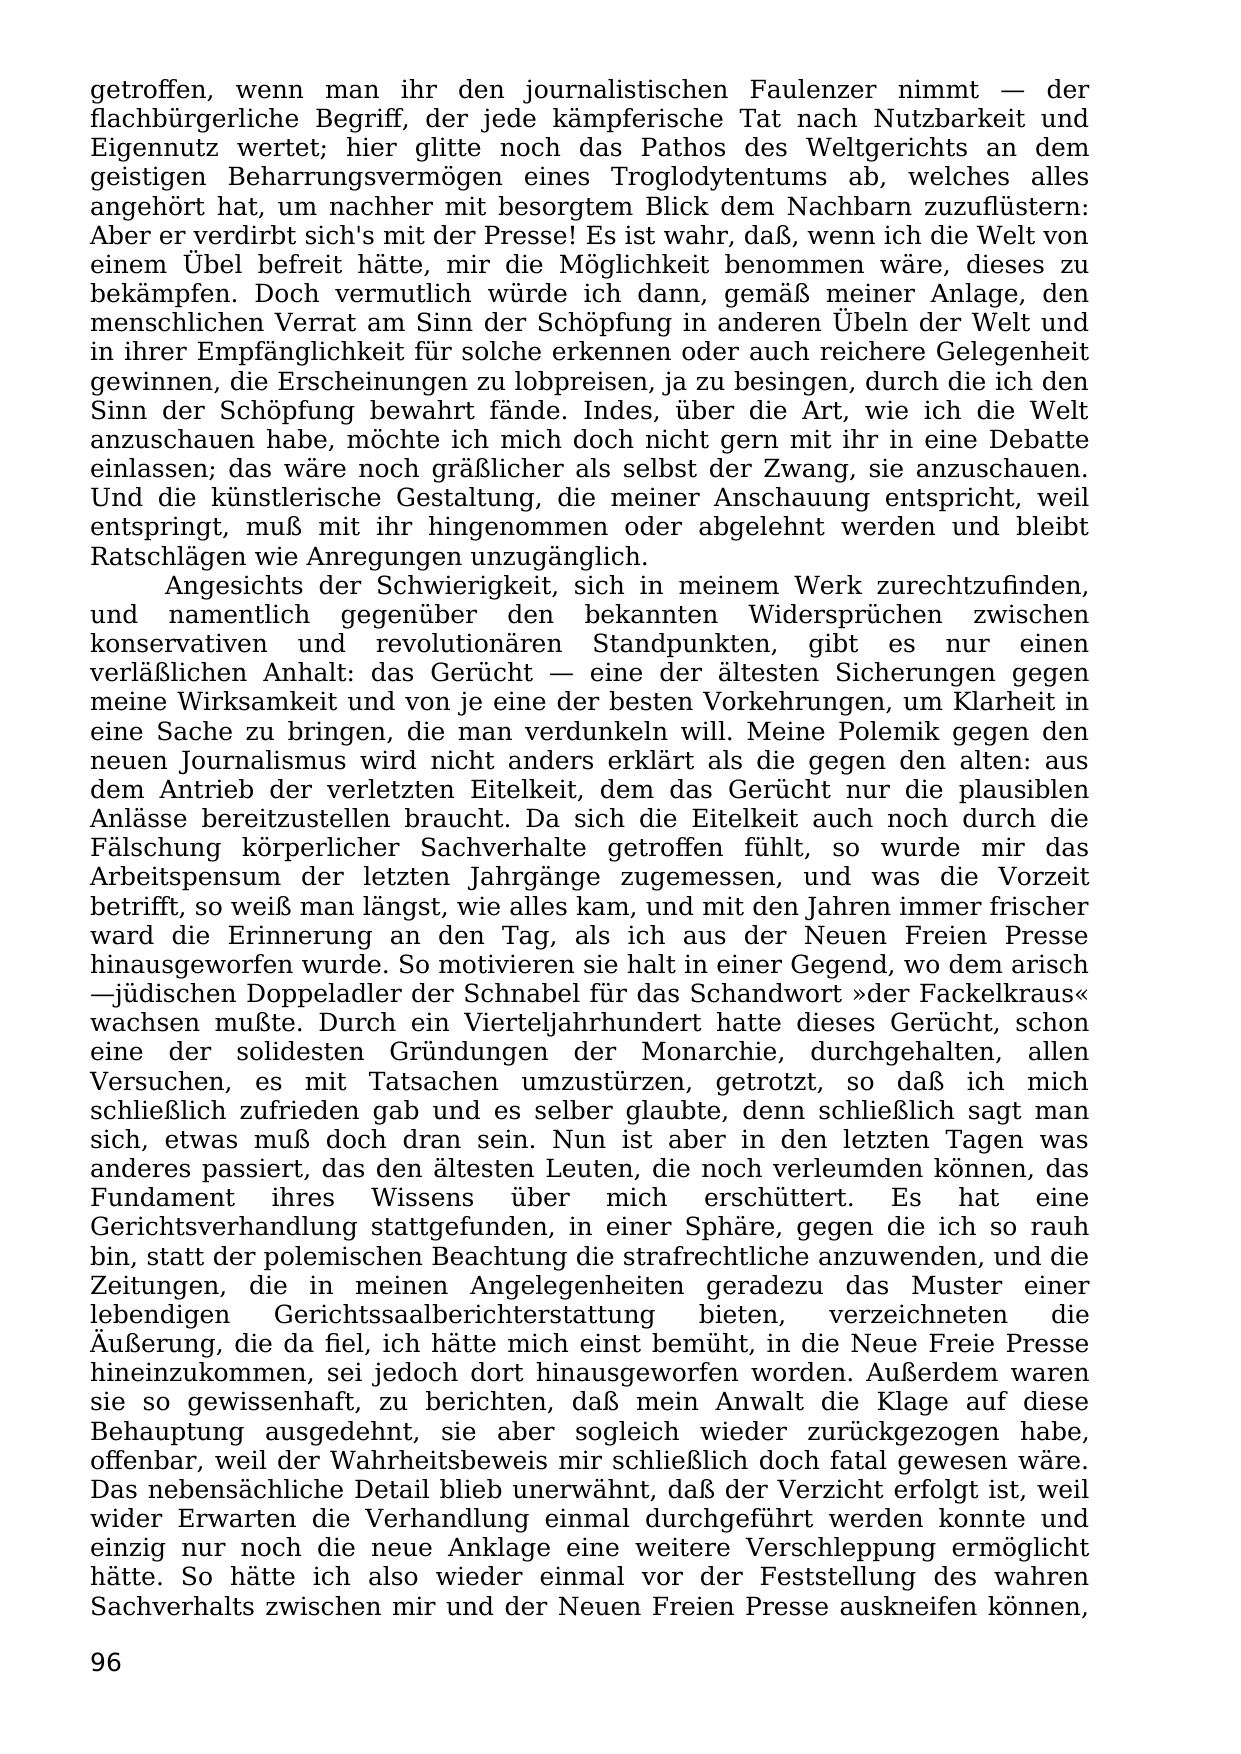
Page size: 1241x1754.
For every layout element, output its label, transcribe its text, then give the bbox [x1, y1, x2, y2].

text getroffen, wenn man ihr den journalistischen Faulenzer nimmt — der flachbürgerliche Begriff, der jede kämpferische Tat nach Nutzbarkeit und Eigennutz wertet; hier glitte noch das Pathos des Weltgerichts an dem geistigen Beharrungsvermögen eines Troglodytentums ab, welches alles angehört hat, um nachher mit besorgtem Blick dem Nachbarn zuzuflüstern: Aber er verdirbt sich's mit der Presse! Es ist wahr, daß, wenn ich die Welt von einem Übel befreit hätte, mir die Möglichkeit benommen wäre, dieses zu bekämpfen. Doch vermutlich würde ich dann, gemäß meiner Anlage, den menschlichen Verrat am Sinn der Schöpfung in anderen Übeln der Welt und in ihrer Empfänglichkeit für solche erkennen oder auch reichere Gelegenheit gewinnen, die Erscheinungen zu lobpreisen, ja zu besingen, durch die ich den Sinn der Schöpfung bewahrt fände. Indes, über die Art, wie ich die Welt anzuschauen habe, möchte ich mich doch nicht gern mit ihr in eine Debatte einlassen; das wäre noch gräßlicher als selbst der Zwang, sie anzuschauen. Und die künstlerische Gestaltung, die meiner Anschauung entspricht, weil entspringt, muß mit ihr hingenommen oder abgelehnt werden und bleibt Ratschlägen wie Anregungen unzugänglich. [90, 75, 1091, 571]
text Angesichts der Schwierigkeit, sich in meinem Werk zurechtzufinden, und namentlich gegenüber den bekannten Widersprüchen zwischen konservativen und revolutionären Standpunkten, gibt es nur einen verläßlichen Anhalt: das Gerücht — eine der ältesten Sicherungen gegen meine Wirksamkeit und von je eine der besten Vorkehrungen, um Klarheit in eine Sache zu bringen, die man verdunkeln will. Meine Polemik gegen den neuen Journalismus wird nicht anders erklärt als die gegen den alten: aus dem Antrieb der verletzten Eitelkeit, dem das Gerücht nur die plausiblen Anlässe bereitzustellen braucht. Da sich die Eitelkeit auch noch durch die Fälschung körperlicher Sachverhalte getroffen fühlt, so wurde mir das Arbeitspensum der letzten Jahrgänge zugemessen, und was die Vorzeit betrifft, so weiß man längst, wie alles kam, und mit den Jahren immer frischer ward die Erinnerung an den Tag, als ich aus der Neuen Freien Presse hinausgeworfen wurde. So motivieren sie halt in einer Gegend, wo dem arisch—jüdischen Doppeladler der Schnabel für das Schandwort »der Fackelkraus« wachsen mußte. Durch ein Vierteljahrhundert hatte dieses Gerücht, schon eine der solidesten Gründungen der Monarchie, durchgehalten, allen Versuchen, es mit Tatsachen umzustürzen, getrotzt, so daß ich mich schließlich zufrieden gab und es selber glaubte, denn schließlich sagt man sich, etwas muß doch dran sein. Nun ist aber in den letzten Tagen was anderes passiert, das den ältesten Leuten, die noch verleumden können, das Fundament ihres Wissens über mich erschüttert. Es hat eine Gerichtsverhandlung stattgefunden, in einer Sphäre, gegen die ich so rauh bin, statt der polemischen Beachtung die strafrechtliche anzuwenden, und die Zeitungen, die in meinen Angelegenheiten geradezu das Muster einer lebendigen Gerichtssaalberichterstattung bieten, verzeichneten die Äußerung, die da fiel, ich hätte mich einst bemüht, in die Neue Freie Presse hineinzukommen, sei jedoch dort hinausgeworfen worden. Außerdem waren sie so gewissenhaft, zu berichten, daß mein Anwalt die Klage auf diese Behauptung ausgedehnt, sie aber sogleich wieder zurückgezogen habe, offenbar, weil der Wahrheitsbeweis mir schließlich doch fatal gewesen wäre. Das nebensächliche Detail blieb unerwähnt, daß der Verzicht erfolgt ist, weil wider Erwarten die Verhandlung einmal durchgeführt werden konnte und einzig nur noch die neue Anklage eine weitere Verschleppung ermöglicht hätte. So hätte ich also wieder einmal vor der Feststellung des wahren Sachverhalts zwischen mir und der Neuen Freien Presse auskneifen können, [90, 571, 1091, 1621]
